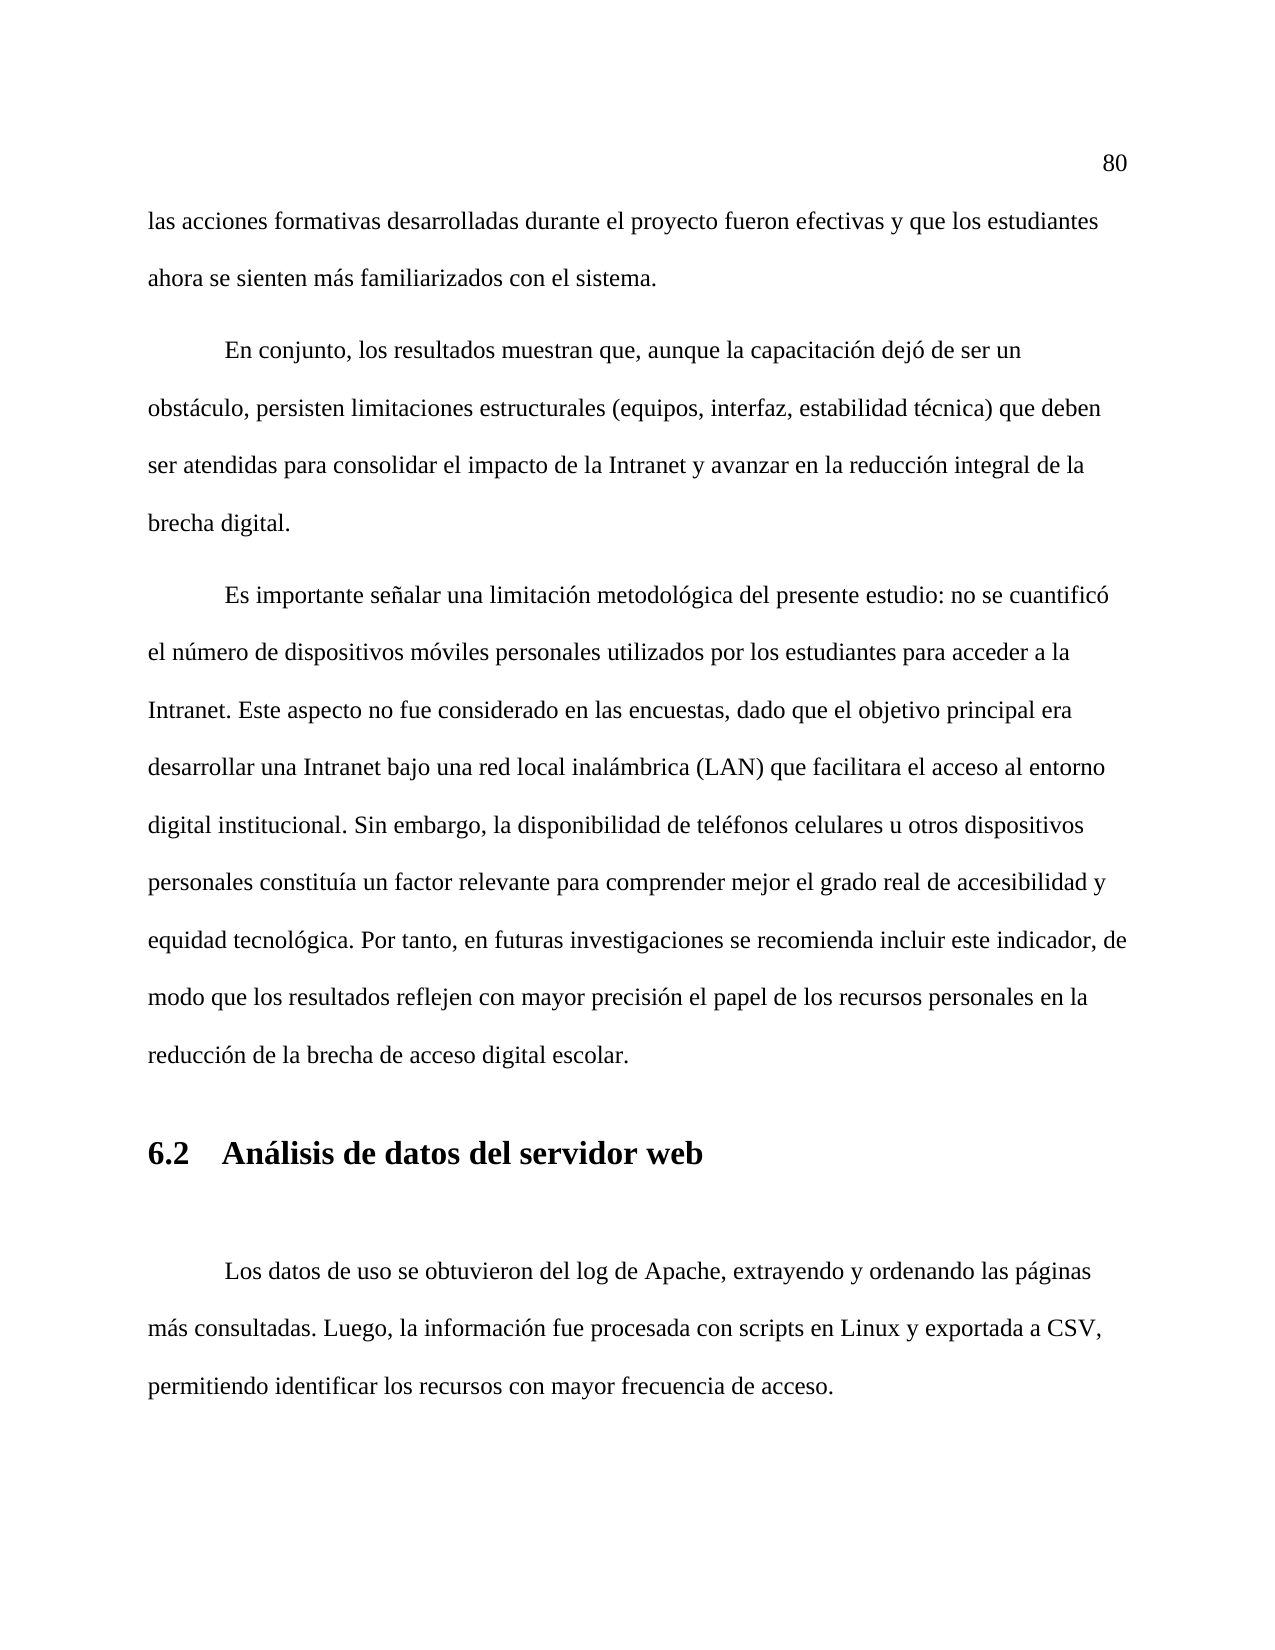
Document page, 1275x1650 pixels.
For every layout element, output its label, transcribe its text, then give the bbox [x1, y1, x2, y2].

subtitle Análisis de datos del servidor web [148, 1133, 1127, 1171]
text Los datos de uso se obtuvieron del log de Apache, extrayendo y ordenando las páginas más consultadas. Luego, la información fue procesada con scripts en Linux y exportada a CSV, permitiendo identificar los recursos con mayor frecuencia de acceso. [148, 1256, 1127, 1399]
text En conjunto, los resultados muestran que, aunque la capacitación dejó de ser un obstáculo, persisten limitaciones estructurales (equipos, interfaz, estabilidad técnica) que deben ser atendidas para consolidar el impacto de la Intranet y avanzar en la reducción integral de la brecha digital. [148, 335, 1127, 537]
text Es importante señalar una limitación metodológica del presente estudio: no se cuantificó el número de dispositivos móviles personales utilizados por los estudiantes para acceder a la Intranet. Este aspecto no fue considerado en las encuestas, dado que el objetivo principal era desarrollar una Intranet bajo una red local inalámbrica (LAN) que facilitara el acceso al entorno digital institucional. Sin embargo, la disponibilidad de teléfonos celulares u otros dispositivos personales constituía un factor relevante para comprender mejor el grado real de accesibilidad y equidad tecnológica. Por tanto, en futuras investigaciones se recomienda incluir este indicador, de modo que los resultados reflejen con mayor precisión el papel de los recursos personales en la reducción de la brecha de acceso digital escolar. [148, 580, 1127, 1069]
text las acciones formativas desarrolladas durante el proyecto fueron efectivas y que los estudiantes ahora se sienten más familiarizados con el sistema. [148, 206, 1127, 292]
